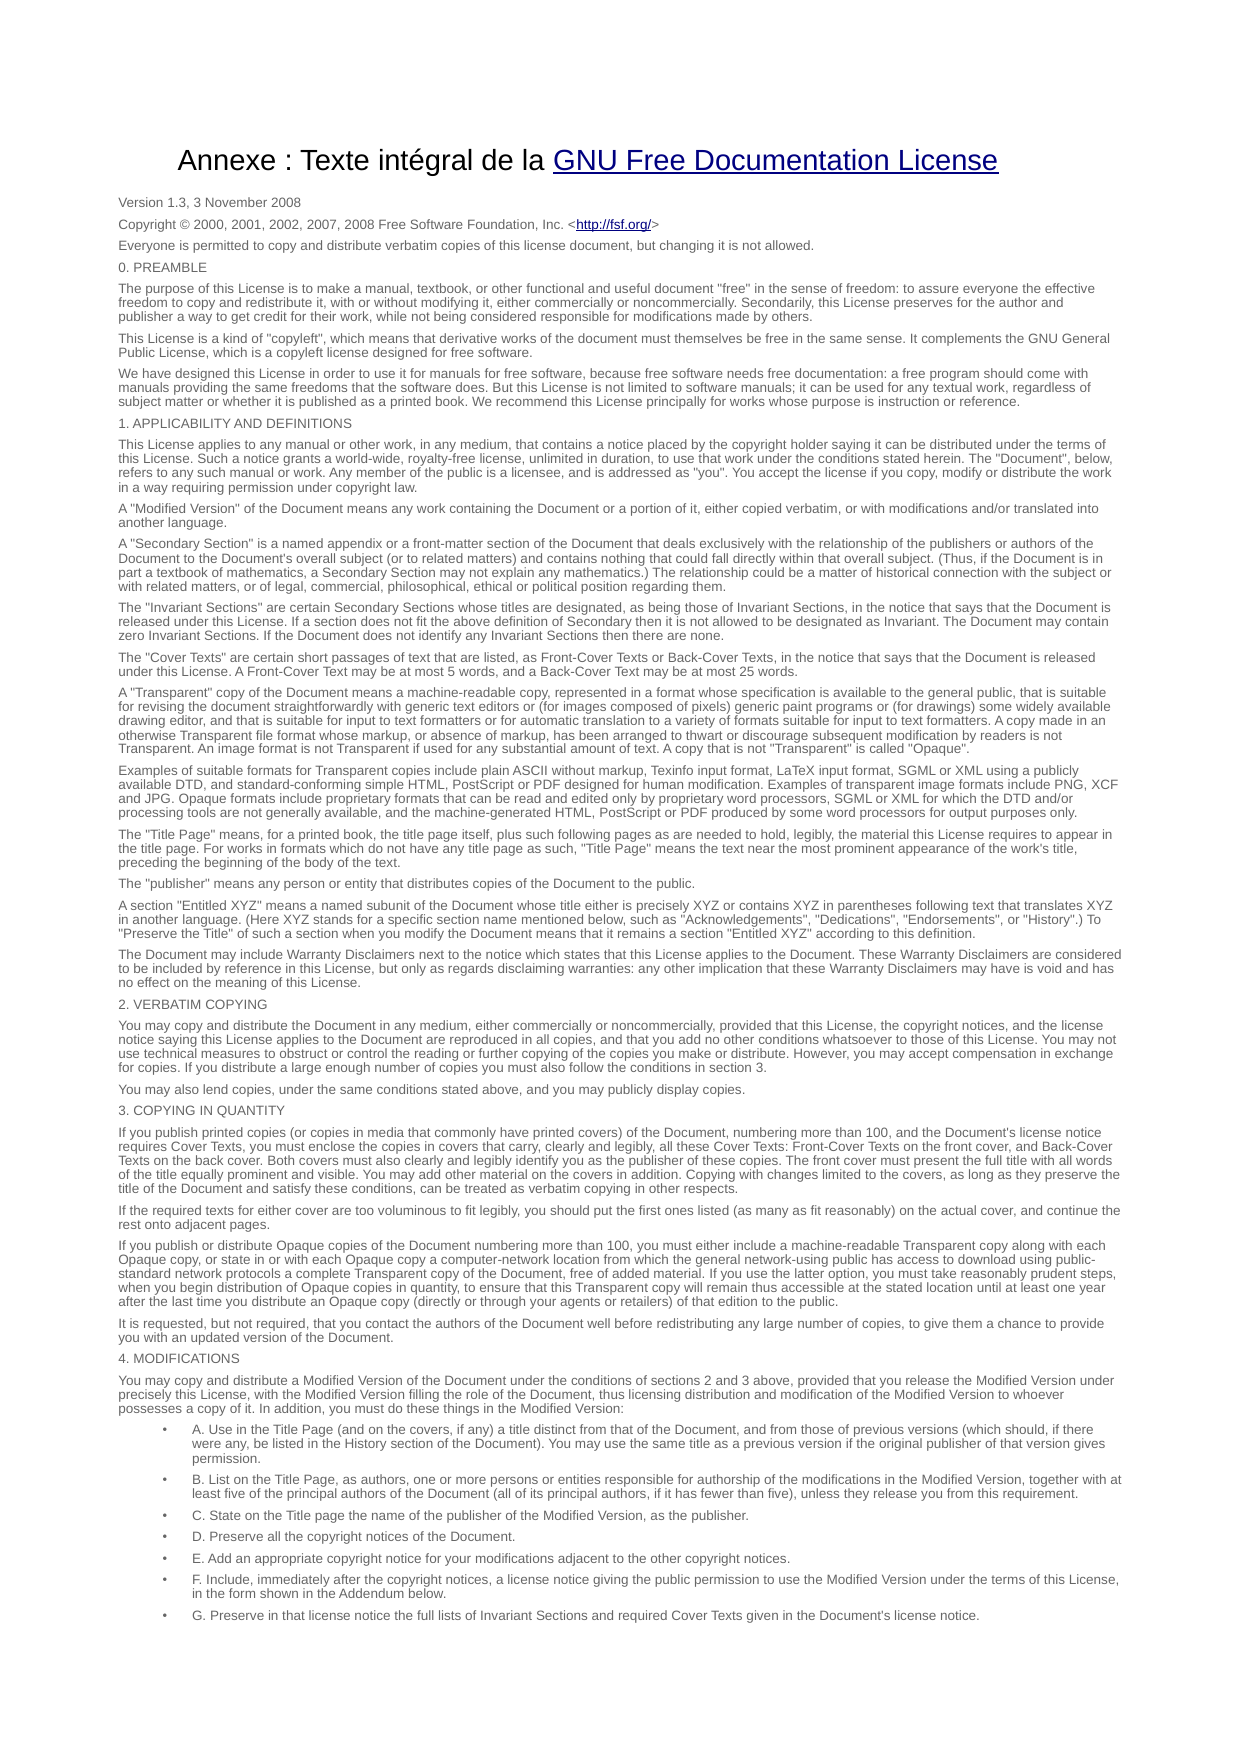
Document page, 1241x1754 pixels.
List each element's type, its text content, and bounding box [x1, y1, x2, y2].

text The "Cover Texts" are certain short passages of text that are listed, as Front-Cover Texts or Back-Cover Texts, in the notice that says that the Document is released under this License. A Front-Cover Text may be at most 5 words, and a Back-Cover Text may be at most 25 words. [118, 649, 1122, 679]
text 0. PREAMBLE [118, 259, 1122, 275]
text You may also lend copies, under the same conditions stated above, and you may publicly display copies. [118, 1082, 1122, 1097]
text This License applies to any manual or other work, in any medium, that contains a notice placed by the copyright holder saying it can be distributed under the terms of this License. Such a notice grants a world-wide, royalty-free license, unlimited in duration, to use that work under the conditions stated herein. The "Document", below, refers to any such manual or work. Any member of the public is a licensee, and is addressed as "you". You accept the license if you copy, modify or distribute the work in a way requiring permission under copyright law. [118, 437, 1122, 495]
list A. Use in the Title Page (and on the covers, if any) a title distinct from that of the Document, and from those of previous versions (which should, if there were any, be listed in the History section of the Document). You may use the same title as a previous version if the original publisher of that version gives permission. [162, 1422, 1122, 1466]
text The purpose of this License is to make a manual, textbook, or other functional and useful document "free" in the sense of freedom: to assure everyone the effective freedom to copy and redistribute it, with or without modifying it, either commercially or noncommercially. Secondarily, this License preserves for the author and publisher a way to get credit for their work, while not being considered responsible for modifications made by others. [118, 281, 1122, 324]
list F. Include, immediately after the copyright notices, a license notice giving the public permission to use the Modified Version under the terms of this License, in the form shown in the Addendum below. [162, 1572, 1122, 1602]
text A "Modified Version" of the Document means any work containing the Document or a portion of it, either copied verbatim, or with modifications and/or translated into another language. [118, 501, 1122, 530]
text Version 1.3, 3 November 2008 [118, 195, 1122, 211]
text Copyright © 2000, 2001, 2002, 2007, 2008 Free Software Foundation, Inc. <http://fsf.org/> [118, 217, 1122, 232]
text A "Secondary Section" is a named appendix or a front-matter section of the Document that deals exclusively with the relationship of the publishers or authors of the Document to the Document's overall subject (or to related matters) and contains nothing that could fall directly within that overall subject. (Thus, if the Document is in part a textbook of mathematics, a Secondary Section may not explain any mathematics.) The relationship could be a matter of historical connection with the subject or with related matters, or of legal, commercial, philosophical, ethical or political position regarding them. [118, 536, 1122, 594]
text The "Title Page" means, for a printed book, the title page itself, plus such following pages as are needed to hold, legibly, the material this License requires to appear in the title page. For works in formats which do not have any title page as such, "Title Page" means the text near the most prominent appearance of the work's title, preceding the beginning of the body of the text. [118, 826, 1122, 870]
text Everyone is permitted to copy and distribute verbatim copies of this license document, but changing it is not allowed. [118, 238, 1122, 253]
list E. Add an appropriate copyright notice for your modifications adjacent to the other copyright notices. [162, 1551, 1122, 1566]
text 3. COPYING IN QUANTITY [118, 1103, 1122, 1119]
list C. State on the Title page the name of the publisher of the Modified Version, as the publisher. [162, 1507, 1122, 1523]
list B. List on the Title Page, as authors, one or more persons or entities responsible for authorship of the modifications in the Modified Version, together with at least five of the principal authors of the Document (all of its principal authors, if it has fewer than five), unless they release you from this requirement. [162, 1472, 1122, 1501]
text If you publish or distribute Opaque copies of the Document numbering more than 100, you must either include a machine-readable Transparent copy along with each Opaque copy, or state in or with each Opaque copy a computer-network location from which the general network-using public has access to download using public-standard network protocols a complete Transparent copy of the Document, free of added material. If you use the latter option, you must take reasonably prudent steps, when you begin distribution of Opaque copies in quantity, to ensure that this Transparent copy will remain thus accessible at the stated location until at least one year after the last time you distribute an Opaque copy (directly or through your agents or retailers) of that edition to the public. [118, 1238, 1122, 1309]
text A section "Entitled XYZ" means a named subunit of the Document whose title either is precisely XYZ or contains XYZ in parentheses following text that translates XYZ in another language. (Here XYZ stands for a specific section name mentioned below, such as "Acknowledgements", "Dedications", "Endorsements", or "History".) To "Preserve the Title" of such a section when you modify the Document means that it remains a section "Entitled XYZ" according to this definition. [118, 897, 1122, 941]
text If the required texts for either cover are too voluminous to fit legibly, you should put the first ones listed (as many as fit reasonably) on the actual cover, and continue the rest onto adjacent pages. [118, 1202, 1122, 1232]
text The "Invariant Sections" are certain Secondary Sections whose titles are designated, as being those of Invariant Sections, in the notice that says that the Document is released under this License. If a section does not fit the above definition of Secondary then it is not allowed to be designated as Invariant. The Document may contain zero Invariant Sections. If the Document does not identify any Invariant Sections then there are none. [118, 600, 1122, 643]
list D. Preserve all the copyright notices of the Document. [162, 1529, 1122, 1544]
subtitle Annexe : Texte intégral de la GNU Free Documentation License [177, 143, 1122, 177]
text You may copy and distribute a Modified Version of the Document under the conditions of sections 2 and 3 above, provided that you release the Modified Version under precisely this License, with the Modified Version filling the role of the Document, thus licensing distribution and modification of the Modified Version to whoever possesses a copy of it. In addition, you must do these things in the Modified Version: [118, 1372, 1122, 1416]
text The "publisher" means any person or entity that distributes copies of the Document to the public. [118, 876, 1122, 891]
text Examples of suitable formats for Transparent copies include plain ASCII without markup, Texinfo input format, LaTeX input format, SGML or XML using a publicly available DTD, and standard-conforming simple HTML, PostScript or PDF designed for human modification. Examples of transparent image formats include PNG, XCF and JPG. Opaque formats include proprietary formats that can be read and edited only by proprietary word processors, SGML or XML for which the DTD and/or processing tools are not generally available, and the machine-generated HTML, PostScript or PDF produced by some word processors for output purposes only. [118, 763, 1122, 820]
text 2. VERBATIM COPYING [118, 997, 1122, 1012]
text A "Transparent" copy of the Document means a machine-readable copy, represented in a format whose specification is available to the general public, that is suitable for revising the document straightforwardly with generic text editors or (for images composed of pixels) generic paint programs or (for drawings) some widely available drawing editor, and that is suitable for input to text formatters or for automatic translation to a variety of formats suitable for input to text formatters. A copy made in an otherwise Transparent file format whose markup, or absence of markup, has been arranged to thwart or discourage subsequent modification by readers is not Transparent. An image format is not Transparent if used for any substantial amount of text. A copy that is not "Transparent" is called "Opaque". [118, 685, 1122, 757]
text You may copy and distribute the Document in any medium, either commercially or noncommercially, provided that this License, the copyright notices, and the license notice saying this License applies to the Document are reproduced in all copies, and that you add no other conditions whatsoever to those of this License. You may not use technical measures to obstruct or control the reading or further copying of the copies you make or distribute. However, you may accept compensation in exchange for copies. If you distribute a large enough number of copies you must also follow the conditions in section 3. [118, 1018, 1122, 1076]
text If you publish printed copies (or copies in media that commonly have printed covers) of the Document, numbering more than 100, and the Document's license notice requires Cover Texts, you must enclose the copies in covers that carry, clearly and legibly, all these Cover Texts: Front-Cover Texts on the front cover, and Back-Cover Texts on the back cover. Both covers must also clearly and legibly identify you as the publisher of these copies. The front cover must present the full title with all words of the title equally prominent and visible. You may add other material on the covers in addition. Copying with changes limited to the covers, as long as they preserve the title of the Document and satisfy these conditions, can be treated as verbatim copying in other respects. [118, 1124, 1122, 1196]
text 1. APPLICABILITY AND DEFINITIONS [118, 416, 1122, 431]
text This License is a kind of "copyleft", which means that derivative works of the document must themselves be free in the same sense. It complements the GNU General Public License, which is a copyleft license designed for free software. [118, 331, 1122, 360]
text 4. MODIFICATIONS [118, 1351, 1122, 1367]
text The Document may include Warranty Disclaimers next to the notice which states that this License applies to the Document. These Warranty Disclaimers are considered to be included by reference in this License, but only as regards disclaiming warranties: any other implication that these Warranty Disclaimers may have is void and has no effect on the meaning of this License. [118, 947, 1122, 991]
text We have designed this License in order to use it for manuals for free software, because free software needs free documentation: a free program should come with manuals providing the same freedoms that the software does. But this License is not limited to software manuals; it can be used for any textual work, regardless of subject matter or whether it is published as a printed book. We recommend this License principally for works whose purpose is instruction or reference. [118, 366, 1122, 410]
text It is requested, but not required, that you contact the authors of the Document well before redistributing any large number of copies, to give them a chance to provide you with an updated version of the Document. [118, 1316, 1122, 1345]
list G. Preserve in that license notice the full lists of Invariant Sections and required Cover Texts given in the Document's license notice. [162, 1608, 1122, 1623]
